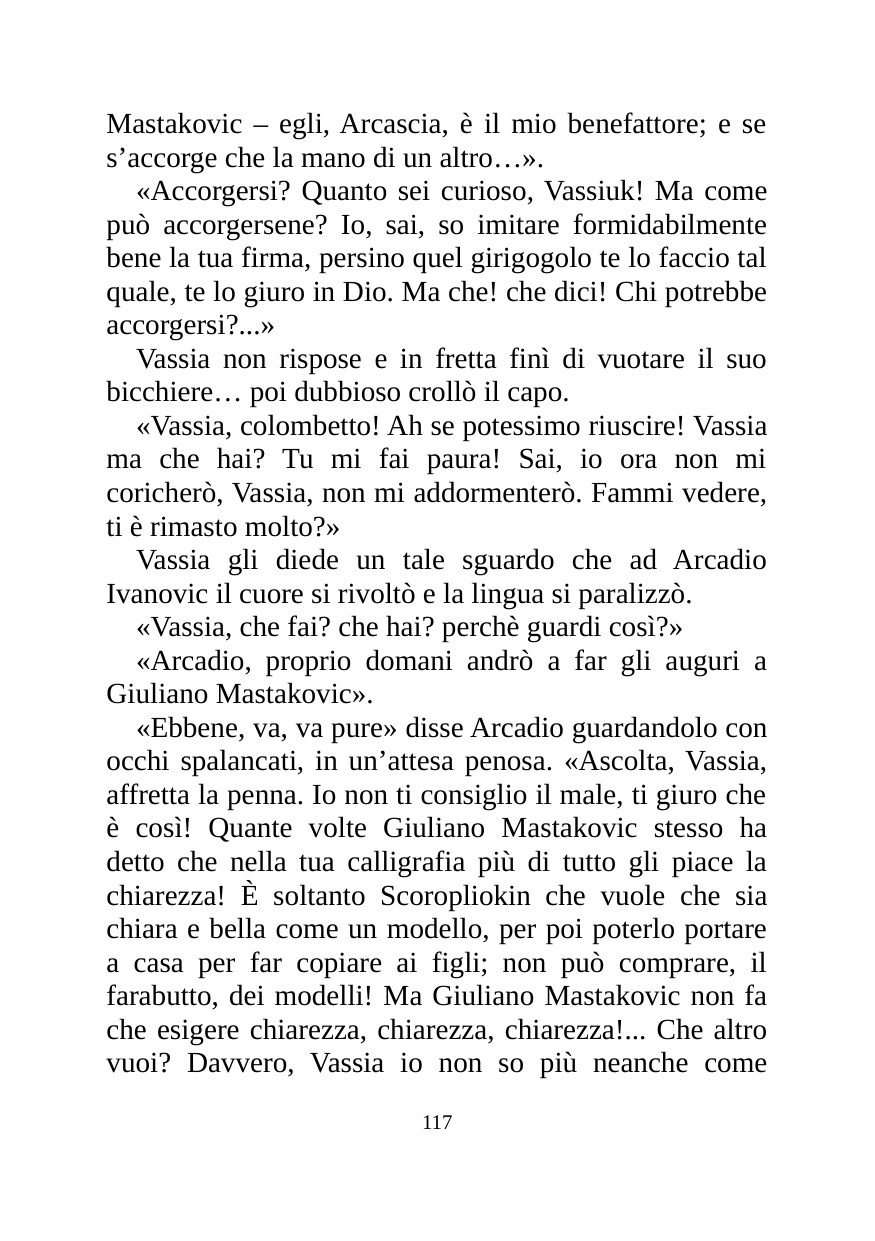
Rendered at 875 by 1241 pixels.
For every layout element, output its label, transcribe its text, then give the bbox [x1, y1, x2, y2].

text «Vassia, che fai? che hai? perchè guardi così?» [106, 609, 768, 643]
text Mastakovic – egli, Arcascia, è il mio benefattore; e se s’accorge che la mano di un altro…». [106, 106, 768, 173]
text Vassia non rispose e in fretta finì di vuotare il suo bicchiere… poi dubbioso crollò il capo. [106, 341, 768, 408]
text Vassia gli diede un tale sguardo che ad Arcadio Ivanovic il cuore si rivoltò e la lingua si paralizzò. [106, 542, 768, 609]
text «Accorgersi? Quanto sei curioso, Vassiuk! Ma come può accorgersene? Io, sai, so imitare formidabilmente bene la tua firma, persino quel girigogolo te lo faccio tal quale, te lo giuro in Dio. Ma che! che dici! Chi potrebbe accorgersi?...» [106, 173, 768, 341]
text «Arcadio, proprio domani andrò a far gli auguri a Giuliano Mastakovic». [106, 643, 768, 710]
text «Ebbene, va, va pure» disse Arcadio guardandolo con occhi spalancati, in un’attesa penosa. «Ascolta, Vassia, affretta la penna. Io non ti consiglio il male, ti giuro che è così! Quante volte Giuliano Mastakovic stesso ha detto che nella tua calligrafia più di tutto gli piace la chiarezza! È soltanto Scoropliokin che vuole che sia chiara e bella come un modello, per poi poterlo portare a casa per far copiare ai figli; non può comprare, il farabutto, dei modelli! Ma Giuliano Mastakovic non fa che esigere chiarezza, chiarezza, chiarezza!... Che altro vuoi? Davvero, Vassia io non so più neanche come [106, 710, 768, 1079]
text «Vassia, colombetto! Ah se potessimo riuscire! Vassia ma che hai? Tu mi fai paura! Sai, io ora non mi coricherò, Vassia, non mi addormenterò. Fammi vedere, ti è rimasto molto?» [106, 408, 768, 542]
